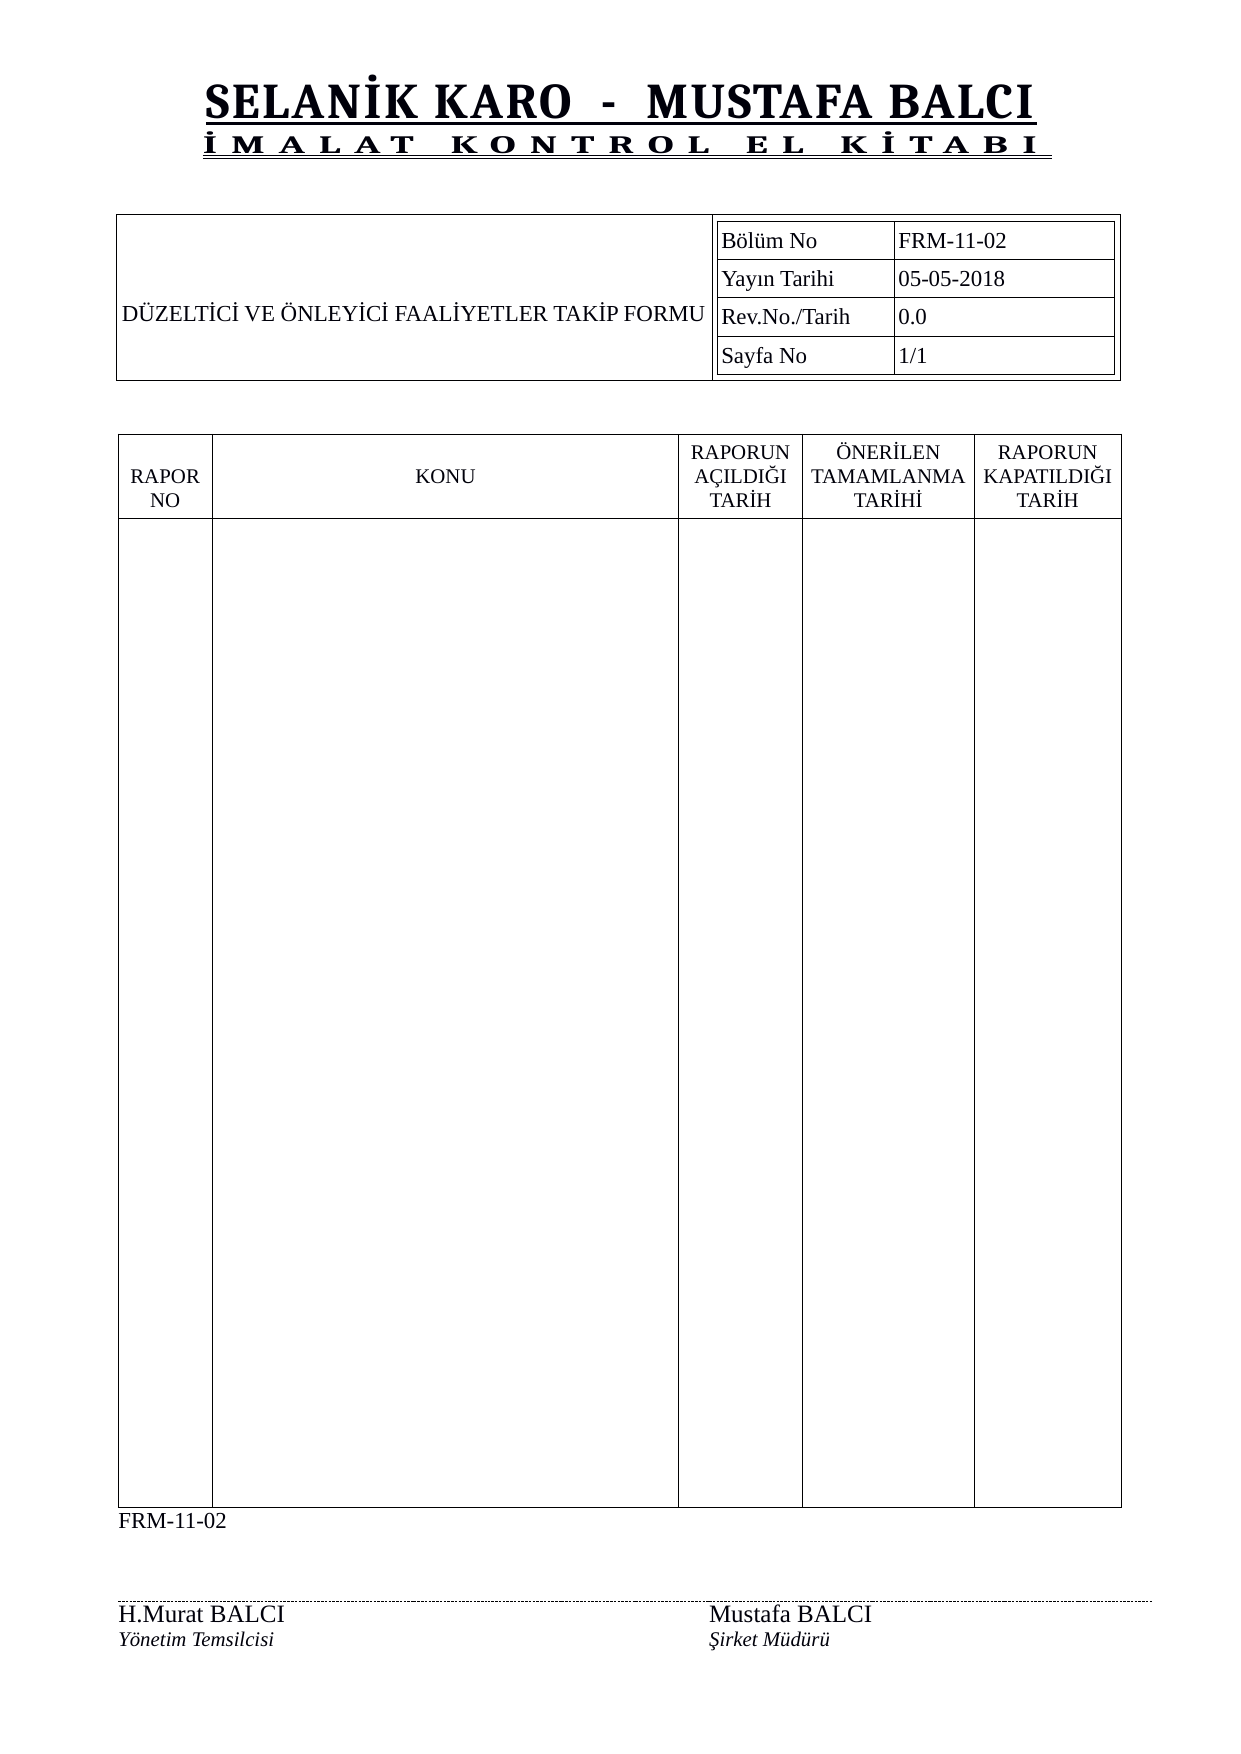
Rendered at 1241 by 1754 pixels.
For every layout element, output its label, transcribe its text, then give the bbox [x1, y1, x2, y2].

table_cell [975, 519, 1121, 1507]
table_cell 0.0 [895, 298, 1114, 336]
table_cell Sayfa No [718, 337, 894, 374]
table_header KONU [213, 435, 678, 518]
table_header RAPORUN AÇILDIĞI TARİH [679, 435, 802, 518]
table_header Bölüm No [718, 222, 894, 259]
table_cell 05-05-2018 [895, 260, 1114, 297]
table_header FRM-11-02 [895, 222, 1114, 259]
table_cell 1/1 [895, 337, 1114, 374]
table_header RAPORUN KAPATILDIĞI TARİH [975, 435, 1121, 518]
table_cell [119, 519, 212, 1507]
table_cell [679, 519, 802, 1507]
table_cell Rev.No./Tarih [718, 298, 894, 336]
table_header RAPOR NO [119, 435, 212, 518]
table_cell Yayın Tarihi [718, 260, 894, 297]
table_header ÖNERİLEN TAMAMLANMA TARİHİ [803, 435, 974, 518]
table_cell [213, 519, 678, 1507]
text FRM-11-02 [118, 1508, 1122, 1534]
table_header [713, 215, 1120, 380]
table_cell [803, 519, 974, 1507]
table_header DÜZELTİCİ VE ÖNLEYİCİ FAALİYETLER TAKİP FORMU [117, 215, 712, 380]
